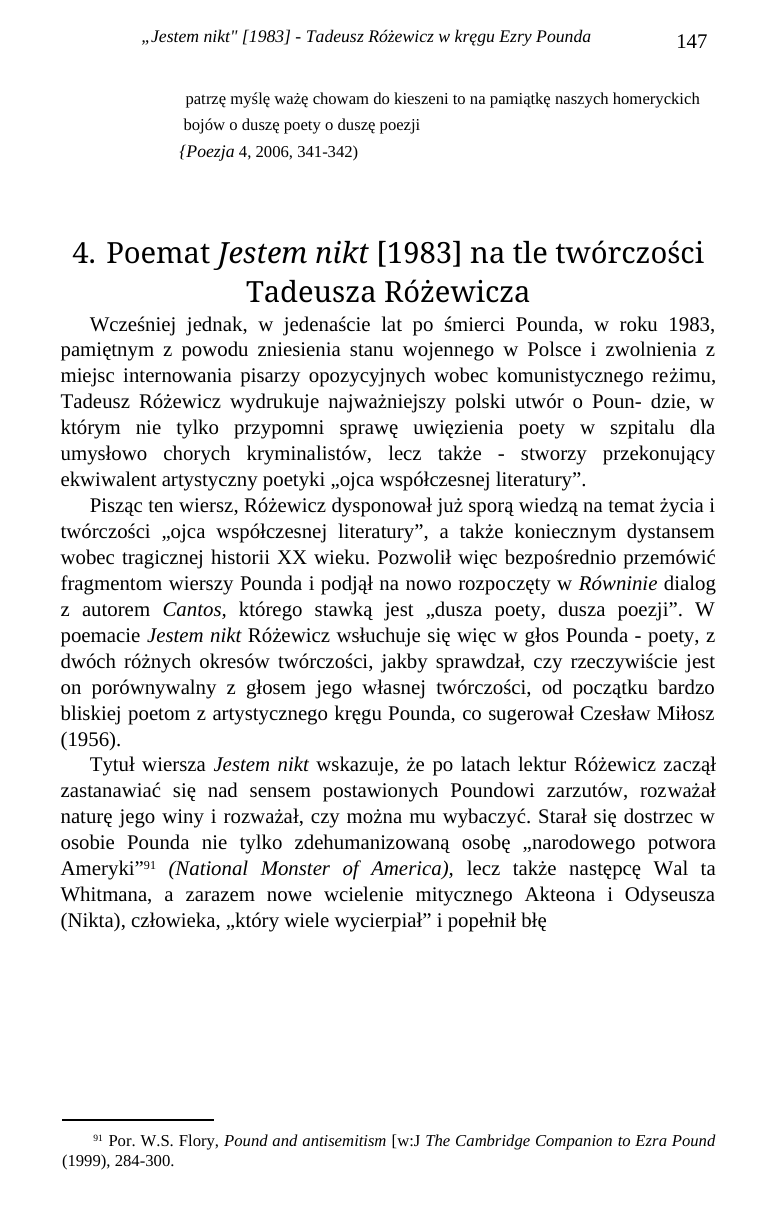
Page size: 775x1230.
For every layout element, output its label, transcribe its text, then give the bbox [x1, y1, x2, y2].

text 91 Por. W.S. Flory, Pound and antisemitism [w:J The Cambridge Companion to Ezra Pound (1999), 284-300. [62, 1131, 715, 1170]
text {Poezja 4, 2006, 341-342) [177, 141, 716, 162]
text patrzę myślę ważę chowam do kieszeni to na pamiątkę naszych homeryckich bojów o duszę poety o duszę poezji [183, 89, 716, 134]
text 147 [676, 29, 712, 53]
text Wcześniej jednak, w jedenaście lat po śmierci Pounda, w roku 1983, pamiętnym z powodu zniesienia stanu wojennego w Polsce i zwolnienia z miejsc internowania pisarzy opozycyjnych wobec komunistycznego re­żimu, Tadeusz Różewicz wydrukuje najważniejszy polski utwór o Poun- dzie, w którym nie tylko przypomni sprawę uwięzienia poety w szpitalu dla umysłowo chorych kryminalistów, lecz także - stworzy przekonujący ekwiwalent artystyczny poetyki „ojca współczesnej literatury”. [60, 311, 716, 491]
subtitle 4. Poemat Jestem nikt [1983] na tle twórczości Tadeusza Różewicza [60, 232, 716, 311]
text Pisząc ten wiersz, Różewicz dysponował już sporą wiedzą na temat życia i twórczości „ojca współczesnej literatury”, a także koniecznym dystansem wobec tragicznej historii XX wieku. Pozwolił więc bezpo­średnio przemówić fragmentom wierszy Pounda i podjął na nowo rozpo­częty w Równinie dialog z autorem Cantos, którego stawką jest „dusza poety, dusza poezji”. W poemacie Jestem nikt Różewicz wsłuchuje się więc w głos Pounda - poety, z dwóch różnych okresów twórczości, jakby sprawdzał, czy rzeczywiście jest on porównywalny z głosem jego własnej twórczości, od początku bardzo bliskiej poetom z artystycznego kręgu Pounda, co sugerował Czesław Miłosz (1956). [60, 493, 716, 751]
text „Jestem nikt" [1983] - Tadeusz Różewicz w kręgu Ezry Pounda [141, 25, 630, 46]
text Tytuł wiersza Jestem nikt wskazuje, że po latach lektur Różewicz za­czął zastanawiać się nad sensem postawionych Poundowi zarzutów, roz­ważał naturę jego winy i rozważał, czy można mu wybaczyć. Starał się dostrzec w osobie Pounda nie tylko zdehumanizowaną osobę „narodowe­go potwora Ameryki”91 (National Monster of America), lecz także na­stępcę Wal ta Whitmana, a zarazem nowe wcielenie mitycznego Akteona i Odyseusza (Nikta), człowieka, „który wiele wycierpiał” i popełnił błę­ [60, 752, 716, 932]
